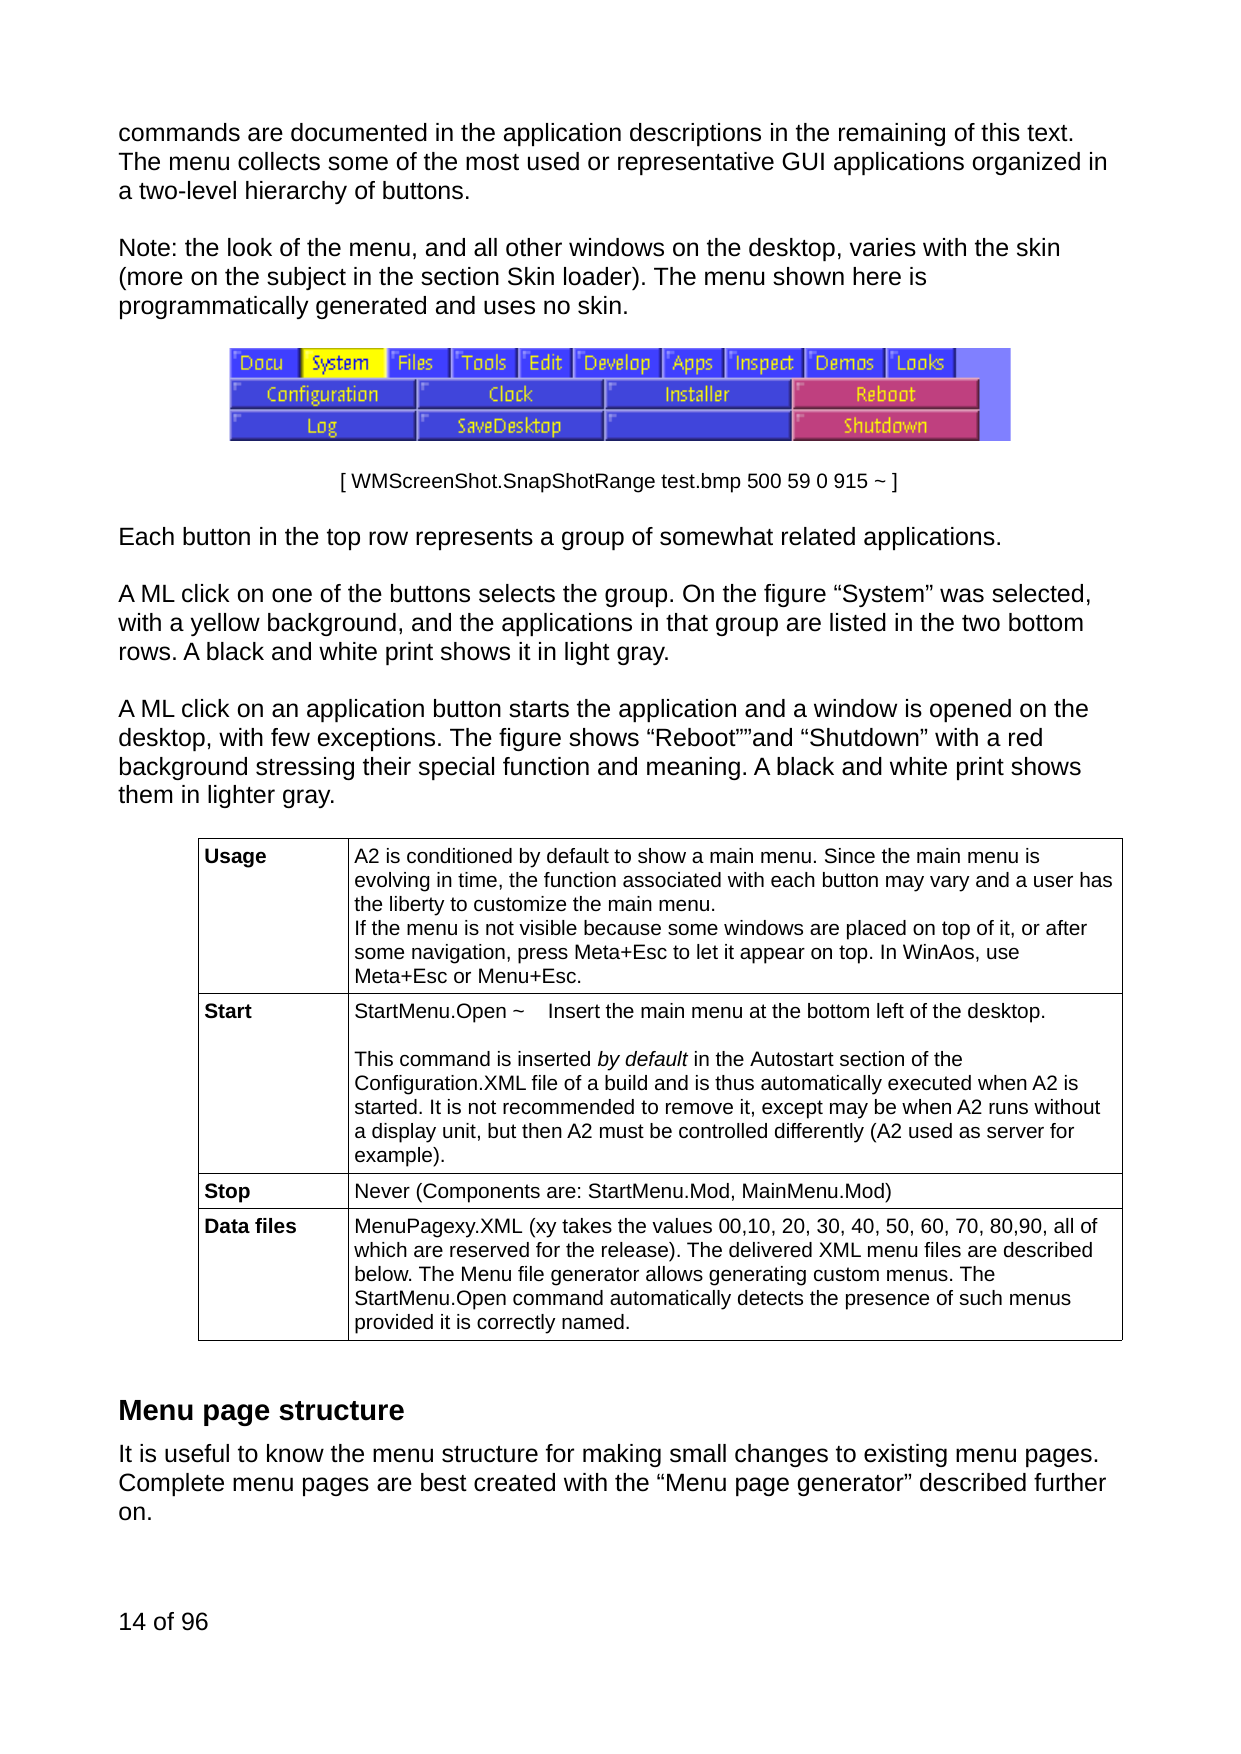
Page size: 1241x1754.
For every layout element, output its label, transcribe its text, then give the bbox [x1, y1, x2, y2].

subtitle Menu page structure [118, 1393, 1122, 1427]
table_cell Start [199, 994, 348, 1173]
table_header Usage [199, 839, 348, 993]
table_cell StartMenu.Open ~ Insert the main menu at the bottom left of the desktop. This command is inserted by default in the Autostart section of the Configuration.XML file of a build and is thus automatically executed when A2 is started. It is not recommended to remove it, except may be when A2 runs without a display unit, but then A2 must be controlled differently (A2 used as server for example). [349, 994, 1122, 1173]
text [ WMScreenShot.SnapShotRange test.bmp 500 59 0 915 ~ ] [118, 469, 1122, 493]
text Note: the look of the menu, and all other windows on the desktop, varies with the skin (more on the subject in the section Skin loader). The menu shown here is programmatically generated and uses no skin. [118, 233, 1122, 319]
picture [229, 348, 1011, 441]
table_cell Never (Components are: StartMenu.Mod, MainMenu.Mod) [349, 1174, 1122, 1208]
table_header A2 is conditioned by default to show a main menu. Since the main menu is evolving in time, the function associated with each button may vary and a user has the liberty to customize the main menu. If the menu is not visible because some windows are placed on top of it, or after some navigation, press Meta+Esc to let it appear on top. In WinAos, use Meta+Esc or Menu+Esc. [349, 839, 1122, 993]
table_cell MenuPagexy.XML (xy takes the values 00,10, 20, 30, 40, 50, 60, 70, 80,90, all of which are reserved for the release). The delivered XML menu files are described below. The Menu file generator allows generating custom menus. The StartMenu.Open command automatically detects the presence of such menus provided it is correctly named. [349, 1209, 1122, 1339]
text commands are documented in the application descriptions in the remaining of this text. The menu collects some of the most used or representative GUI applications organized in a two-level hierarchy of buttons. [118, 118, 1122, 204]
text A ML click on one of the buttons selects the group. On the figure “System” was selected, with a yellow background, and the applications in that group are listed in the two bottom rows. A black and white print shows it in light gray. [118, 579, 1122, 666]
text A ML click on an application button starts the application and a window is opened on the desktop, with few exceptions. The figure shows “Reboot””and “Shutdown” with a red background stressing their special function and meaning. A black and white print shows them in lighter gray. [118, 694, 1122, 809]
text It is useful to know the menu structure for making small changes to existing menu pages. Complete menu pages are best created with the “Menu page generator” described further on. [118, 1439, 1122, 1526]
table_cell Data files [199, 1209, 348, 1339]
table_cell Stop [199, 1174, 348, 1208]
text Each button in the top row represents a group of somewhat related applications. [118, 522, 1122, 551]
